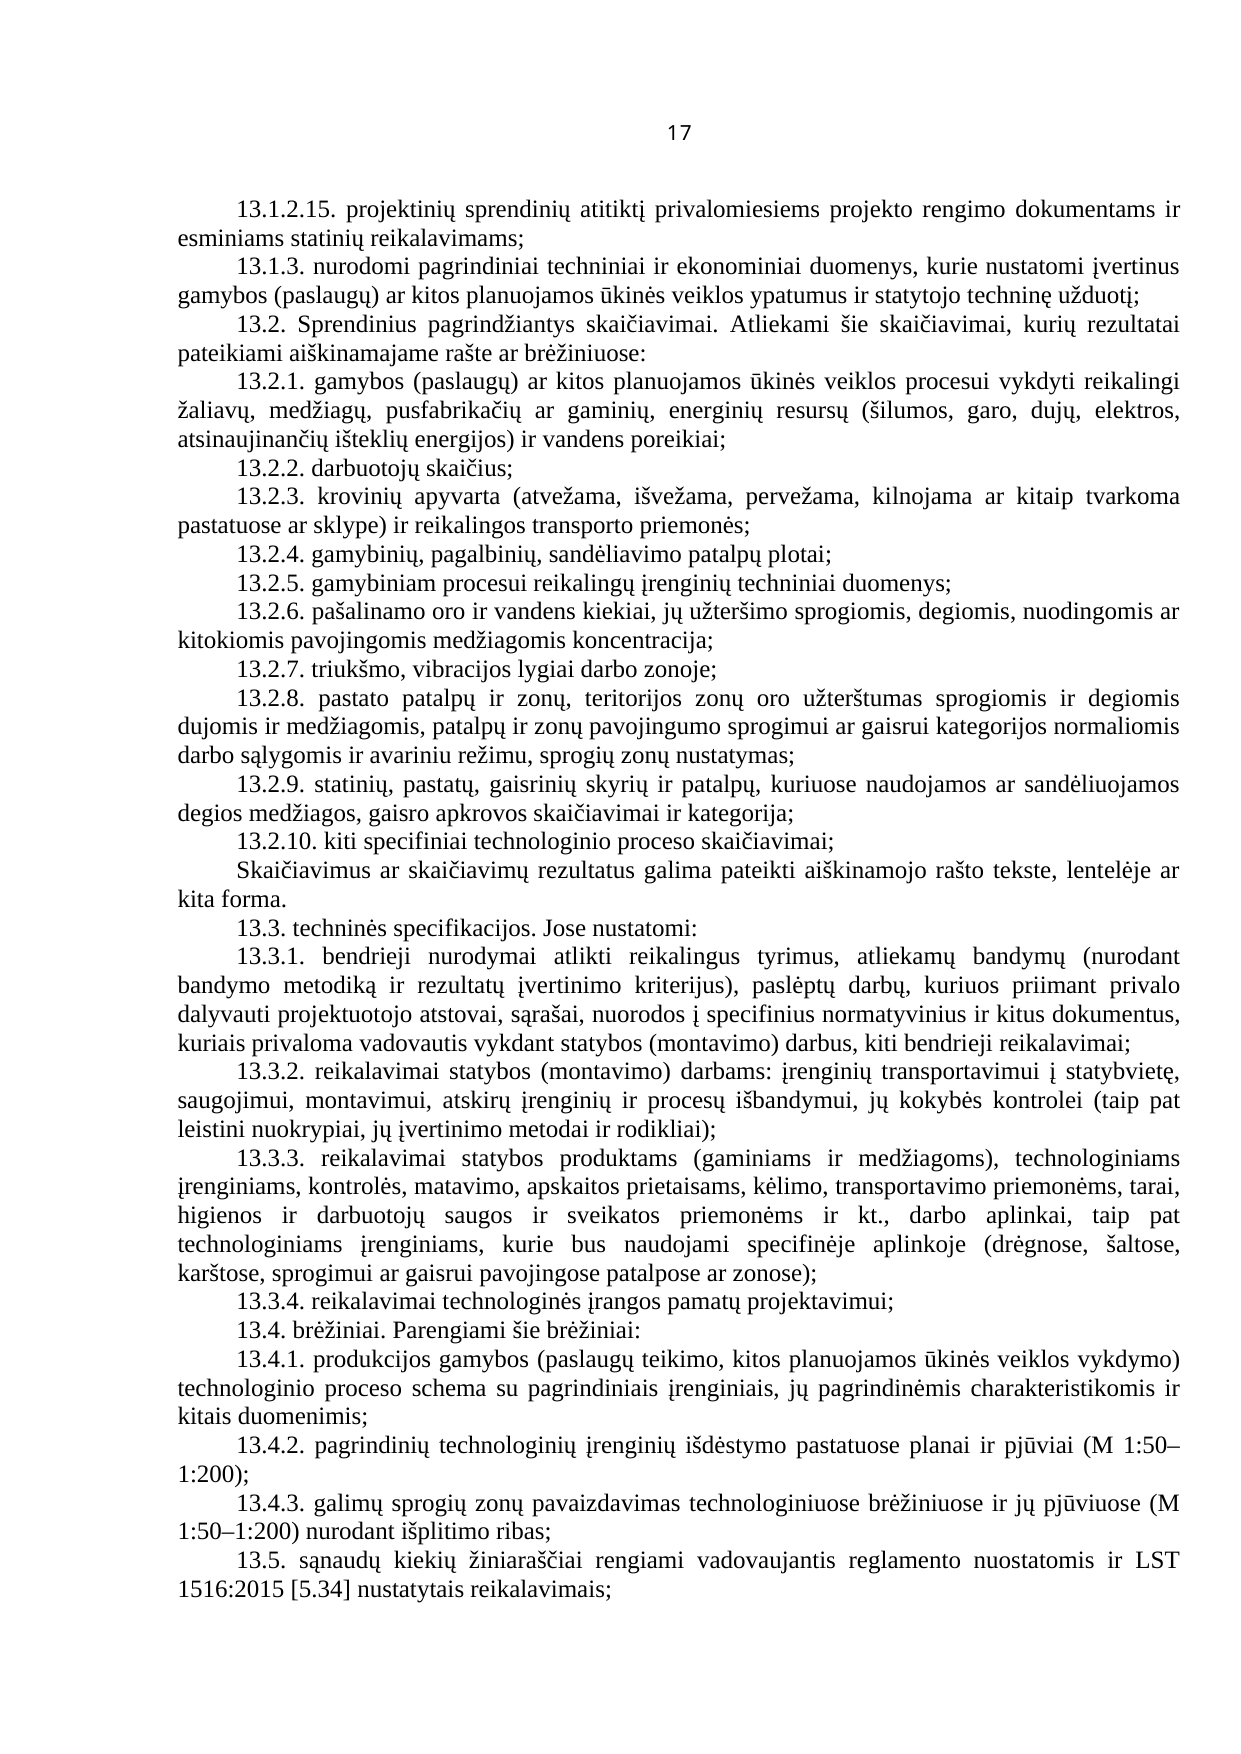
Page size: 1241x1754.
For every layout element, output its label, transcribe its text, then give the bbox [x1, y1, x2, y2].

text 13.4. brėžiniai. Parengiami šie brėžiniai: [177, 1315, 1181, 1344]
text 13.5. sąnaudų kiekių žiniaraščiai rengiami vadovaujantis reglamento nuostatomis ir LST 1516:2015 [5.34] nustatytais reikalavimais; [177, 1545, 1181, 1603]
text 13.4.1. produkcijos gamybos (paslaugų teikimo, kitos planuojamos ūkinės veiklos vykdymo) technologinio proceso schema su pagrindiniais įrenginiais, jų pagrindinėmis charakteristikomis ir kitais duomenimis; [177, 1344, 1181, 1430]
text 13.3.1. bendrieji nurodymai atlikti reikalingus tyrimus, atliekamų bandymų (nurodant bandymo metodiką ir rezultatų įvertinimo kriterijus), paslėptų darbų, kuriuos priimant privalo dalyvauti projektuotojo atstovai, sąrašai, nuorodos į specifinius normatyvinius ir kitus dokumentus, kuriais privaloma vadovautis vykdant statybos (montavimo) darbus, kiti bendrieji reikalavimai; [177, 941, 1181, 1056]
text Skaičiavimus ar skaičiavimų rezultatus galima pateikti aiškinamojo rašto tekste, lentelėje ar kita forma. [177, 855, 1181, 913]
text 13.2.7. triukšmo, vibracijos lygiai darbo zonoje; [177, 654, 1181, 683]
text 13.2.1. gamybos (paslaugų) ar kitos planuojamos ūkinės veiklos procesui vykdyti reikalingi žaliavų, medžiagų, pusfabrikačių ar gaminių, energinių resursų (šilumos, garo, dujų, elektros, atsinaujinančių išteklių energijos) ir vandens poreikiai; [177, 366, 1181, 453]
text 13.4.3. galimų sprogių zonų pavaizdavimas technologiniuose brėžiniuose ir jų pjūviuose (M 1:50–1:200) nurodant išplitimo ribas; [177, 1488, 1181, 1545]
text 13.3.3. reikalavimai statybos produktams (gaminiams ir medžiagoms), technologiniams įrenginiams, kontrolės, matavimo, apskaitos prietaisams, kėlimo, transportavimo priemonėms, tarai, higienos ir darbuotojų saugos ir sveikatos priemonėms ir kt., darbo aplinkai, taip pat technologiniams įrenginiams, kurie bus naudojami specifinėje aplinkoje (drėgnose, šaltose, karštose, sprogimui ar gaisrui pavojingose patalpose ar zonose); [177, 1143, 1181, 1286]
text 13.2.9. statinių, pastatų, gaisrinių skyrių ir patalpų, kuriuose naudojamos ar sandėliuojamos degios medžiagos, gaisro apkrovos skaičiavimai ir kategorija; [177, 769, 1181, 826]
text 13.2.2. darbuotojų skaičius; [177, 453, 1181, 481]
text 13.1.2.15. projektinių sprendinių atitiktį privalomiesiems projekto rengimo dokumentams ir esminiams statinių reikalavimams; [177, 194, 1181, 251]
text 13.4.2. pagrindinių technologinių įrenginių išdėstymo pastatuose planai ir pjūviai (M 1:50–1:200); [177, 1430, 1181, 1488]
text 13.2.8. pastato patalpų ir zonų, teritorijos zonų oro užterštumas sprogiomis ir degiomis dujomis ir medžiagomis, patalpų ir zonų pavojingumo sprogimui ar gaisrui kategorijos normaliomis darbo sąlygomis ir avariniu režimu, sprogių zonų nustatymas; [177, 683, 1181, 769]
text 13.1.3. nurodomi pagrindiniai techniniai ir ekonominiai duomenys, kurie nustatomi įvertinus gamybos (paslaugų) ar kitos planuojamos ūkinės veiklos ypatumus ir statytojo techninę užduotį; [177, 251, 1181, 309]
text 13.2.10. kiti specifiniai technologinio proceso skaičiavimai; [177, 826, 1181, 855]
text 13.2.4. gamybinių, pagalbinių, sandėliavimo patalpų plotai; [177, 539, 1181, 568]
text 13.2. Sprendinius pagrindžiantys skaičiavimai. Atliekami šie skaičiavimai, kurių rezultatai pateikiami aiškinamajame rašte ar brėžiniuose: [177, 309, 1181, 366]
text 13.2.5. gamybiniam procesui reikalingų įrenginių techniniai duomenys; [177, 568, 1181, 596]
text 13.3.4. reikalavimai technologinės įrangos pamatų projektavimui; [177, 1286, 1181, 1315]
text 13.2.3. krovinių apyvarta (atvežama, išvežama, pervežama, kilnojama ar kitaip tvarkoma pastatuose ar sklype) ir reikalingos transporto priemonės; [177, 481, 1181, 539]
text 13.3.2. reikalavimai statybos (montavimo) darbams: įrenginių transportavimui į statybvietę, saugojimui, montavimui, atskirų įrenginių ir procesų išbandymui, jų kokybės kontrolei (taip pat leistini nuokrypiai, jų įvertinimo metodai ir rodikliai); [177, 1056, 1181, 1143]
text 13.3. techninės specifikacijos. Jose nustatomi: [177, 913, 1181, 941]
text 13.2.6. pašalinamo oro ir vandens kiekiai, jų užteršimo sprogiomis, degiomis, nuodingomis ar kitokiomis pavojingomis medžiagomis koncentracija; [177, 596, 1181, 654]
